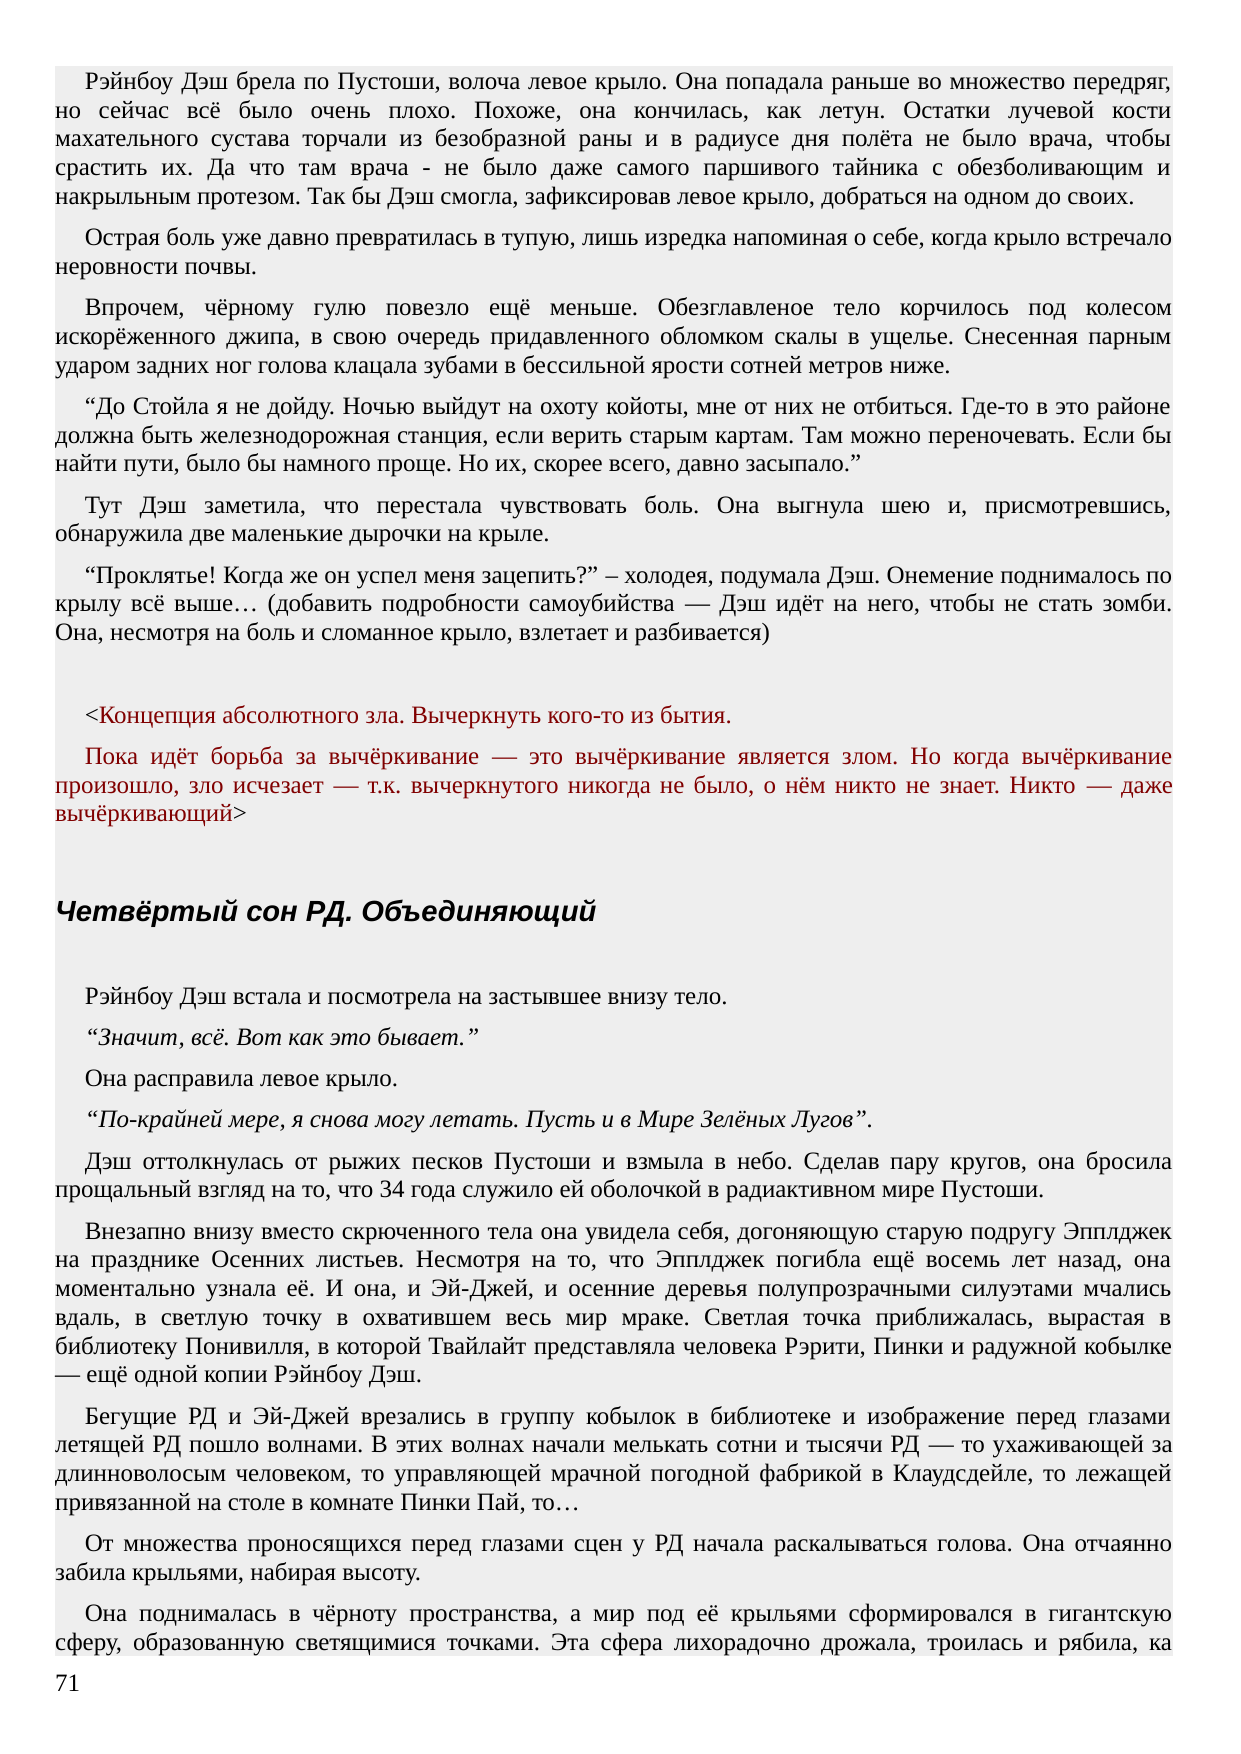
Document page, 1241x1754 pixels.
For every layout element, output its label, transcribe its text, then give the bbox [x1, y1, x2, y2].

text Впрочем, чёрному гулю повезло ещё меньше. Обезглавленое тело корчилось под колесом искорёженного джипа, в свою очередь придавленного обломком скалы в ущелье. Снесенная парным ударом задних ног голова клацала зубами в бессильной ярости сотней метров ниже. [55, 292, 1173, 378]
text <Концепция абсолютного зла. Вычеркнуть кого-то из бытия. [55, 700, 1173, 728]
text Бегущие РД и Эй-Джей врезались в группу кобылок в библиотеке и изображение перед глазами летящей РД пошло волнами. В этих волнах начали мелькать сотни и тысячи РД — то ухаживающей за длинноволосым человеком, то управляющей мрачной погодной фабрикой в Клаудсдейле, то лежащей привязанной на столе в комнате Пинки Пай, то… [55, 1401, 1173, 1516]
text “Проклятье! Когда же он успел меня зацепить?” – холодея, подумала Дэш. Онемение поднималось по крылу всё выше… (добавить подробности самоубийства — Дэш идёт на него, чтобы не стать зомби. Она, несмотря на боль и сломанное крыло, взлетает и разбивается) [55, 560, 1173, 646]
text Дэш оттолкнулась от рыжих песков Пустоши и взмыла в небо. Сделав пару кругов, она бросила прощальный взгляд на то, что 34 года служило ей оболочкой в радиактивном мире Пустоши. [55, 1146, 1173, 1203]
text Острая боль уже давно превратилась в тупую, лишь изредка напоминая о себе, когда крыло встречало неровности почвы. [55, 222, 1173, 280]
subtitle Четвёртый сон РД. Объединяющий [55, 893, 1173, 927]
text Тут Дэш заметила, что перестала чувствовать боль. Она выгнула шею и, присмотревшись, обнаружила две маленькие дырочки на крыле. [55, 490, 1173, 547]
text От множества проносящихся перед глазами сцен у РД начала раскалываться голова. Она отчаянно забила крыльями, набирая высоту. [55, 1528, 1173, 1586]
text Рэйнбоу Дэш встала и посмотрела на застывшее внизу тело. [55, 981, 1173, 1009]
text Она поднималась в чёрноту пространства, а мир под её крыльями сформировался в гигантскую сферу, образованную светящимися точками. Эта сфера лихорадочно дрожала, троилась и рябила, ка [55, 1598, 1173, 1656]
text “По-крайней мере, я снова могу летать. Пусть и в Мире Зелёных Лугов”. [55, 1104, 1173, 1133]
text “Значит, всё. Вот как это бывает.” [55, 1022, 1173, 1051]
text Пока идёт борьба за вычёркивание — это вычёркивание является злом. Но когда вычёркивание произошло, зло исчезает — т.к. вычеркнутого никогда не было, о нём никто не знает. Никто — даже вычёркивающий> [55, 741, 1173, 827]
text “До Стойла я не дойду. Ночью выйдут на охоту койоты, мне от них не отбиться. Где-то в это районе должна быть железнодорожная станция, если верить старым картам. Там можно переночевать. Если бы найти пути, было бы намного проще. Но их, скорее всего, давно засыпало.” [55, 391, 1173, 477]
text Внезапно внизу вместо скрюченного тела она увидела себя, догоняющую старую подругу Эпплджек на празднике Осенних листьев. Несмотря на то, что Эпплджек погибла ещё восемь лет назад, она моментально узнала её. И она, и Эй-Джей, и осенние деревья полупрозрачными силуэтами мчались вдаль, в светлую точку в охватившем весь мир мраке. Светлая точка приближалась, вырастая в библиотеку Понивилля, в которой Твайлайт представляла человека Рэрити, Пинки и радужной кобылке — ещё одной копии Рэйнбоу Дэш. [55, 1216, 1173, 1388]
text Она расправила левое крыло. [55, 1063, 1173, 1092]
text Рэйнбоу Дэш брела по Пустоши, волоча левое крыло. Она попадала раньше во множество передряг, но сейчас всё было очень плохо. Похоже, она кончилась, как летун. Остатки лучевой кости махательного сустава торчали из безобразной раны и в радиусе дня полёта не было врача, чтобы срастить их. Да что там врача - не было даже самого паршивого тайника с обезболивающим и накрыльным протезом. Так бы Дэш смогла, зафиксировав левое крыло, добраться на одном до своих. [55, 66, 1173, 210]
